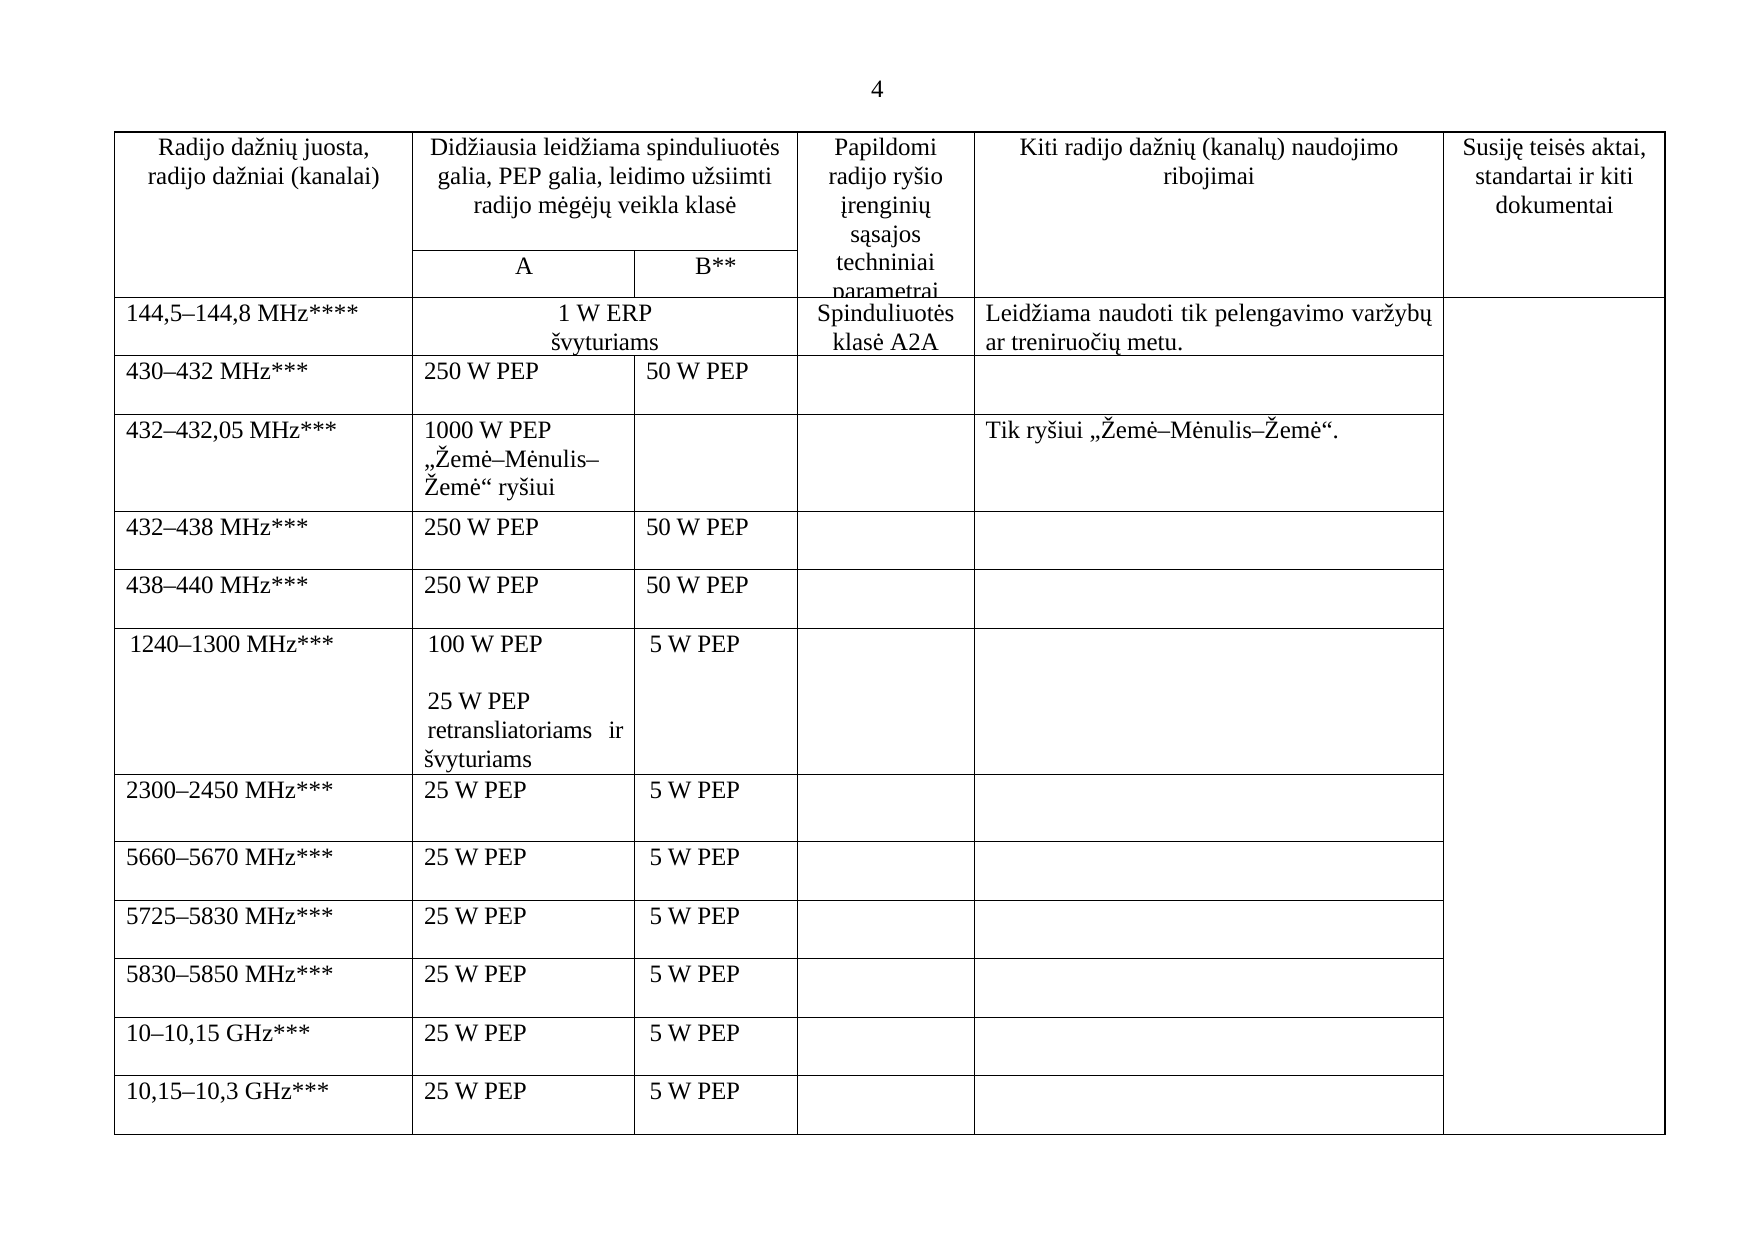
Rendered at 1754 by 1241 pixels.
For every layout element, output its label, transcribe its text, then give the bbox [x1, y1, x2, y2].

table_cell [798, 415, 974, 511]
table_cell [798, 901, 974, 958]
table_cell [798, 629, 974, 774]
table_cell [798, 959, 974, 1017]
table_cell Spinduliuotės klasė A2A [798, 298, 974, 355]
table_cell 10,15–10,3 GHz*** [115, 1076, 412, 1134]
table_cell 1000 W PEP „Žemė–Mėnulis–Žemė“ ryšiui [413, 415, 634, 511]
table_header Radijo dažnių juosta, radijo dažniai (kanalai) [115, 133, 412, 297]
table_header Kiti radijo dažnių (kanalų) naudojimo ribojimai [975, 133, 1443, 297]
table_cell [798, 356, 974, 414]
table_cell 438–440 MHz*** [115, 570, 412, 628]
table_cell 2300–2450 MHz*** [115, 775, 412, 841]
table_cell 5 W PEP [635, 1076, 797, 1134]
table_cell [975, 842, 1443, 900]
table_cell [975, 570, 1443, 628]
table_cell 100 W PEP 25 W PEP retransliatoriams ir švyturiams [413, 629, 634, 774]
table_cell 5 W PEP [635, 842, 797, 900]
table_cell [798, 775, 974, 841]
table_cell 50 W PEP [635, 512, 797, 569]
table_cell [975, 901, 1443, 958]
table_cell [975, 1018, 1443, 1075]
table_cell 25 W PEP [413, 775, 634, 841]
table_cell [635, 415, 797, 511]
table_cell 432–438 MHz*** [115, 512, 412, 569]
table_cell 1 W ERP švyturiams [413, 298, 797, 355]
table_cell 5 W PEP [635, 1018, 797, 1075]
table_cell 1240–1300 MHz*** [115, 629, 412, 774]
table_cell [798, 512, 974, 569]
table_cell 250 W PEP [413, 356, 634, 414]
table_cell 5830–5850 MHz*** [115, 959, 412, 1017]
table_cell 50 W PEP [635, 570, 797, 628]
table_cell 50 W PEP [635, 356, 797, 414]
table_cell Tik ryšiui „Žemė–Mėnulis–Žemė“. [975, 415, 1443, 511]
table_cell 25 W PEP [413, 901, 634, 958]
table_cell 250 W PEP [413, 512, 634, 569]
table_cell 432–432,05 MHz*** [115, 415, 412, 511]
table_cell [975, 356, 1443, 414]
table_cell [798, 570, 974, 628]
table_cell 250 W PEP [413, 570, 634, 628]
table_cell [975, 775, 1443, 841]
table_cell [798, 1076, 974, 1134]
table_header Susiję teisės aktai, standartai ir kiti dokumentai [1444, 133, 1664, 297]
table_cell 5 W PEP [635, 775, 797, 841]
table_cell [798, 1018, 974, 1075]
table_cell [975, 629, 1443, 774]
table_cell 25 W PEP [413, 959, 634, 1017]
table_cell A [413, 251, 634, 297]
table_cell 25 W PEP [413, 1076, 634, 1134]
table_header Papildomi radijo ryšio įrenginių sąsajos techniniai parametrai [798, 133, 974, 297]
table_cell [975, 959, 1443, 1017]
table_cell 25 W PEP [413, 842, 634, 900]
table_header Didžiausia leidžiama spinduliuotės galia, PEP galia, leidimo užsiimti radijo mėgėjų veikla klasė [413, 133, 797, 250]
table_cell 5 W PEP [635, 901, 797, 958]
table_cell B** [635, 251, 797, 297]
table_cell 430–432 MHz*** [115, 356, 412, 414]
table_cell 10–10,15 GHz*** [115, 1018, 412, 1075]
table_cell [1444, 298, 1664, 1134]
table_cell 5 W PEP [635, 629, 797, 774]
table_cell Leidžiama naudoti tik pelengavimo varžybų ar treniruočių metu. [975, 298, 1443, 355]
table_cell [798, 842, 974, 900]
table_cell 25 W PEP [413, 1018, 634, 1075]
table_cell 5660–5670 MHz*** [115, 842, 412, 900]
table_cell [975, 512, 1443, 569]
table_cell 144,5–144,8 MHz**** [115, 298, 412, 355]
table_cell [975, 1076, 1443, 1134]
table_cell 5 W PEP [635, 959, 797, 1017]
table_cell 5725–5830 MHz*** [115, 901, 412, 958]
